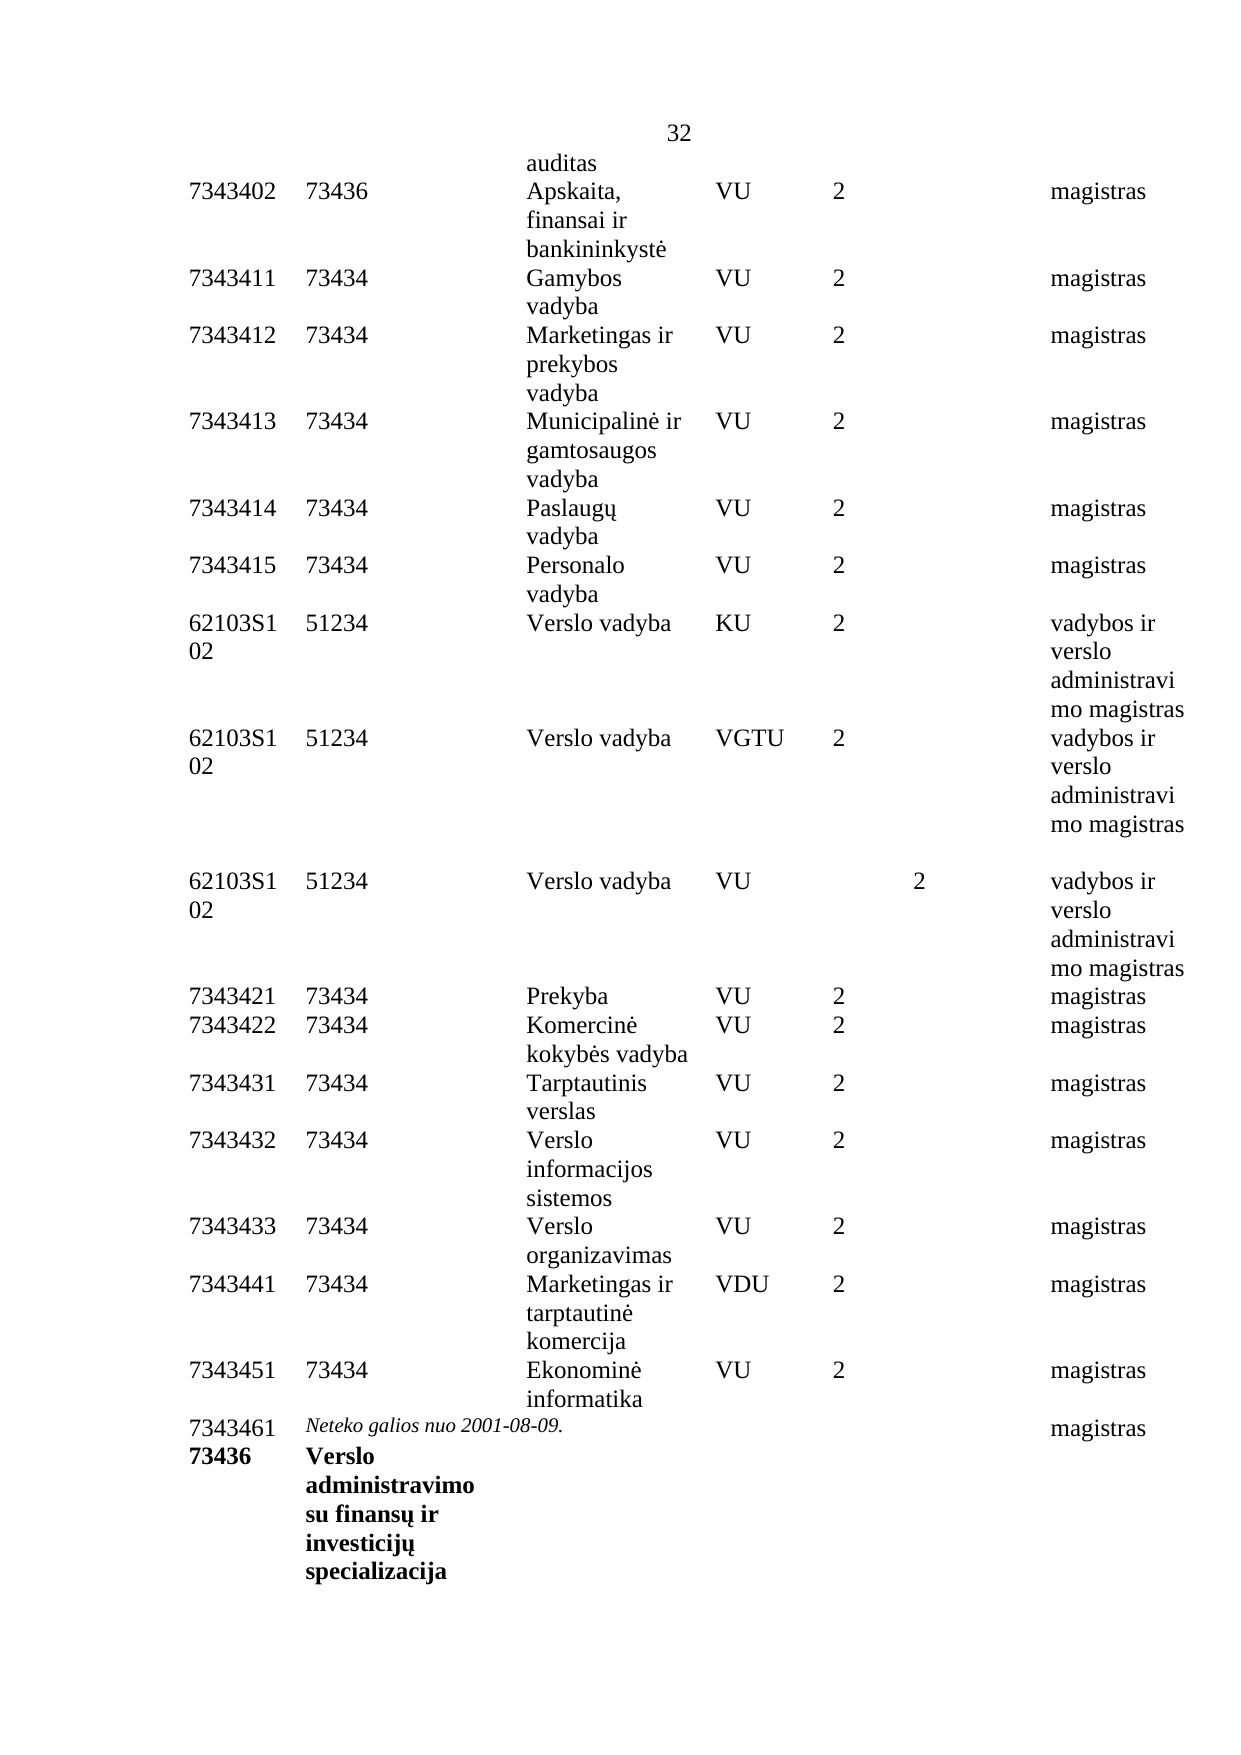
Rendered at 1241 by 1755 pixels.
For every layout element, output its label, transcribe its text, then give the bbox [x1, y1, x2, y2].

table_cell 2 [821, 723, 902, 838]
table_cell [821, 148, 902, 176]
table_cell magistras [1039, 1355, 1197, 1413]
table_cell [704, 838, 821, 866]
table_cell [973, 550, 1039, 608]
table_cell Personalo vadyba [515, 550, 704, 608]
table_cell [902, 406, 973, 493]
table_cell [902, 1010, 973, 1068]
table_cell [1202, 1068, 1207, 1125]
table_cell Verslo informacijos sistemos [515, 1125, 704, 1211]
table_cell [1197, 1441, 1202, 1585]
table_cell [1202, 550, 1207, 608]
table_cell [177, 148, 294, 176]
table_cell [973, 406, 1039, 493]
table_cell [902, 1269, 973, 1355]
table_cell magistras [1039, 1125, 1197, 1211]
table_cell vadybos ir verslo administravimo magistras [1039, 723, 1197, 838]
table_cell [973, 1211, 1039, 1269]
table_cell VU [704, 1211, 821, 1269]
table_cell [1202, 148, 1207, 176]
table_cell 2 [821, 981, 902, 1010]
table_cell magistras [1039, 1211, 1197, 1269]
table_cell [1197, 493, 1202, 550]
table_cell [1197, 1211, 1202, 1269]
table_cell 7343433 [177, 1211, 294, 1269]
table_cell 73434 [294, 320, 515, 406]
table_cell [1039, 1441, 1197, 1585]
table_cell [902, 493, 973, 550]
table_cell [1197, 723, 1202, 838]
table_cell [1202, 1355, 1207, 1413]
table_cell [1197, 406, 1202, 493]
table_cell [704, 1441, 821, 1585]
table_cell [902, 148, 973, 176]
table_cell [973, 866, 1039, 981]
table_cell VU [704, 1355, 821, 1413]
table_cell VU [704, 550, 821, 608]
table_cell [1202, 1211, 1207, 1269]
table_cell [902, 550, 973, 608]
table_cell Tarptautinis verslas [515, 1068, 704, 1125]
table_cell [1202, 1441, 1207, 1585]
table_cell 7343415 [177, 550, 294, 608]
table_cell 7343431 [177, 1068, 294, 1125]
table_cell [1202, 838, 1207, 866]
table_cell 73434 [294, 981, 515, 1010]
table_cell [1197, 320, 1202, 406]
table_cell [821, 866, 902, 981]
table_cell [1197, 263, 1202, 320]
table_cell vadybos ir verslo administravimo magistras [1039, 608, 1197, 723]
table_cell [1039, 838, 1197, 866]
table_cell 2 [902, 866, 973, 981]
table_cell [1202, 320, 1207, 406]
table_cell Municipalinė ir gamtosaugos vadyba [515, 406, 704, 493]
table_cell 7343421 [177, 981, 294, 1010]
table_cell 7343413 [177, 406, 294, 493]
table_cell Marketingas ir tarptautinė komercija [515, 1269, 704, 1355]
table_cell 62103S102 [177, 608, 294, 723]
table_cell [1197, 608, 1202, 723]
table_cell [294, 148, 515, 176]
table_cell VU [704, 320, 821, 406]
table_cell VU [704, 263, 821, 320]
table_cell [902, 263, 973, 320]
table_cell 7343411 [177, 263, 294, 320]
table_cell VU [704, 406, 821, 493]
table_cell [902, 176, 973, 263]
table_cell 2 [821, 493, 902, 550]
table_cell Neteko galios nuo 2001-08-09. [294, 1413, 1039, 1441]
table_cell [902, 608, 973, 723]
table_cell 2 [821, 550, 902, 608]
table_cell [973, 981, 1039, 1010]
table_cell 73434 [294, 493, 515, 550]
table_cell [1197, 838, 1202, 866]
table_cell Verslo administravimo su finansų ir investicijų specializacija [294, 1441, 515, 1585]
table_cell [177, 838, 294, 866]
table_cell [1197, 1010, 1202, 1068]
table_cell 73434 [294, 1068, 515, 1125]
table_cell [1202, 608, 1207, 723]
table_cell [1197, 1413, 1202, 1441]
table_cell 73434 [294, 1355, 515, 1413]
table_cell [973, 608, 1039, 723]
table_cell [902, 981, 973, 1010]
table_cell Komercinė kokybės vadyba [515, 1010, 704, 1068]
table_cell magistras [1039, 1010, 1197, 1068]
table_cell magistras [1039, 320, 1197, 406]
table_cell VU [704, 866, 821, 981]
table_cell [1197, 148, 1202, 176]
table_cell [1202, 493, 1207, 550]
table_cell [1039, 148, 1197, 176]
table_cell Gamybos vadyba [515, 263, 704, 320]
table_cell [1197, 1269, 1202, 1355]
table_cell 62103S102 [177, 866, 294, 981]
table_cell 2 [821, 1211, 902, 1269]
table_cell [515, 1441, 704, 1585]
table_cell 7343461 [177, 1413, 294, 1441]
table_cell 51234 [294, 723, 515, 838]
table_cell VU [704, 1125, 821, 1211]
table_cell 2 [821, 320, 902, 406]
table_cell magistras [1039, 176, 1197, 263]
table_cell [973, 1441, 1039, 1585]
table_cell magistras [1039, 406, 1197, 493]
table_cell [1197, 550, 1202, 608]
table_cell [1202, 723, 1207, 838]
table_cell VU [704, 981, 821, 1010]
table_cell [902, 1125, 973, 1211]
table_cell 7343402 [177, 176, 294, 263]
table_cell 73434 [294, 1125, 515, 1211]
table_cell 7343451 [177, 1355, 294, 1413]
table_cell 2 [821, 1125, 902, 1211]
table_cell VU [704, 1010, 821, 1068]
table_cell 73434 [294, 263, 515, 320]
table_cell [973, 723, 1039, 838]
table_cell [902, 1068, 973, 1125]
table_cell [973, 493, 1039, 550]
table_cell 2 [821, 1269, 902, 1355]
table_cell [1197, 866, 1202, 981]
table_cell vadybos ir verslo administravimo magistras [1039, 866, 1197, 981]
table_cell VU [704, 1068, 821, 1125]
table_cell [1197, 1355, 1202, 1413]
table_cell [973, 263, 1039, 320]
table_cell 73434 [294, 1211, 515, 1269]
table_cell 7343414 [177, 493, 294, 550]
table_cell [1202, 1413, 1207, 1441]
table_cell [902, 1211, 973, 1269]
table_cell magistras [1039, 493, 1197, 550]
table_cell 73434 [294, 406, 515, 493]
table_cell 73436 [177, 1441, 294, 1585]
table_cell 2 [821, 1010, 902, 1068]
table_cell Verslo organizavimas [515, 1211, 704, 1269]
table_cell [902, 723, 973, 838]
table_cell 62103S102 [177, 723, 294, 838]
table_cell Marketingas ir prekybos vadyba [515, 320, 704, 406]
table_cell 2 [821, 1355, 902, 1413]
table_cell [973, 320, 1039, 406]
table_cell 7343422 [177, 1010, 294, 1068]
table_cell 73434 [294, 1269, 515, 1355]
table_cell [1197, 981, 1202, 1010]
table_cell VU [704, 176, 821, 263]
table_cell Apskaita, finansai ir bankininkystė [515, 176, 704, 263]
table_cell [973, 1269, 1039, 1355]
table_cell VGTU [704, 723, 821, 838]
table_cell [704, 148, 821, 176]
table_cell magistras [1039, 1413, 1197, 1441]
table_cell [1202, 263, 1207, 320]
table_cell [902, 1441, 973, 1585]
table_cell [1197, 176, 1202, 263]
table_cell [1202, 1010, 1207, 1068]
table_cell Paslaugų vadyba [515, 493, 704, 550]
table_cell 73434 [294, 1010, 515, 1068]
table_cell [973, 1010, 1039, 1068]
table_cell [515, 838, 704, 866]
table_cell Verslo vadyba [515, 608, 704, 723]
table_cell [1202, 176, 1207, 263]
table_cell [973, 176, 1039, 263]
table_cell 73434 [294, 550, 515, 608]
table_cell [902, 838, 973, 866]
table_cell VU [704, 493, 821, 550]
table_cell [821, 838, 902, 866]
table_cell magistras [1039, 981, 1197, 1010]
table_cell auditas [515, 148, 704, 176]
table_cell [1202, 406, 1207, 493]
table_cell [1197, 1068, 1202, 1125]
table_cell [902, 320, 973, 406]
table_cell [294, 838, 515, 866]
table_cell Verslo vadyba [515, 866, 704, 981]
table_cell 73436 [294, 176, 515, 263]
table_cell [1202, 981, 1207, 1010]
table_cell magistras [1039, 550, 1197, 608]
table_cell [902, 1355, 973, 1413]
table_cell [1202, 1269, 1207, 1355]
table_cell [1197, 1125, 1202, 1211]
table_cell 2 [821, 406, 902, 493]
table_cell 51234 [294, 866, 515, 981]
table_cell Verslo vadyba [515, 723, 704, 838]
table_cell 2 [821, 608, 902, 723]
table_cell [973, 1068, 1039, 1125]
table_cell magistras [1039, 263, 1197, 320]
table_cell [973, 1355, 1039, 1413]
table_cell [973, 838, 1039, 866]
table_cell 51234 [294, 608, 515, 723]
table_cell 2 [821, 263, 902, 320]
table_cell [821, 1441, 902, 1585]
table_cell 2 [821, 176, 902, 263]
table_cell magistras [1039, 1068, 1197, 1125]
table_cell [973, 148, 1039, 176]
table_cell [1202, 866, 1207, 981]
table_cell KU [704, 608, 821, 723]
table_cell 2 [821, 1068, 902, 1125]
table_cell [973, 1125, 1039, 1211]
table_cell 7343441 [177, 1269, 294, 1355]
table_cell VDU [704, 1269, 821, 1355]
table_cell Ekonominė informatika [515, 1355, 704, 1413]
table_cell 7343432 [177, 1125, 294, 1211]
table_cell [1202, 1125, 1207, 1211]
table_cell Prekyba [515, 981, 704, 1010]
table_cell magistras [1039, 1269, 1197, 1355]
table_cell 7343412 [177, 320, 294, 406]
